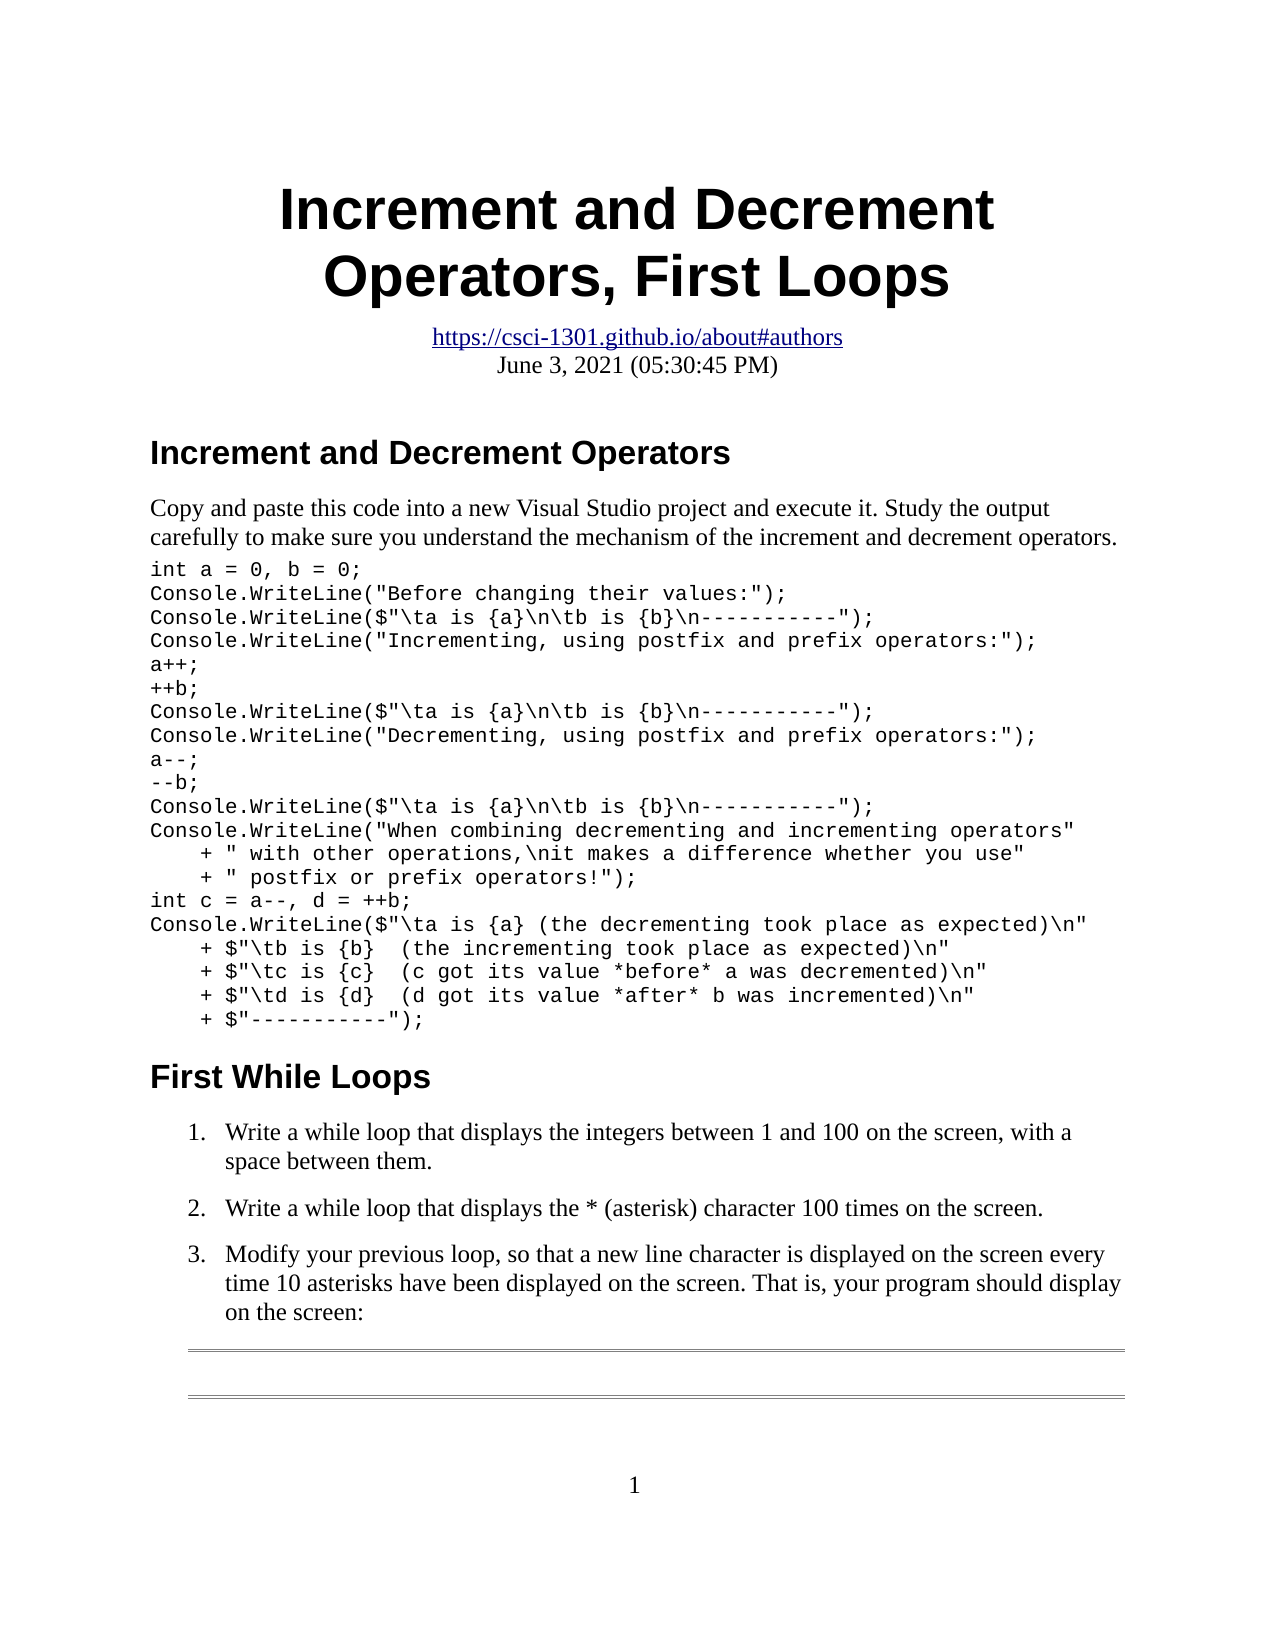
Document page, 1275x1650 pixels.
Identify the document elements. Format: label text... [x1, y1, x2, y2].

subtitle Increment and Decrement Operators [150, 433, 1125, 472]
text + $"\tc is {c} (c got its value *before* a was decremented)\n" [150, 961, 1125, 985]
text a--; [150, 749, 1125, 772]
text https://csci-1301.github.io/about#authors [150, 322, 1125, 350]
text ++b; [150, 678, 1125, 701]
text Console.WriteLine($"\ta is {a}\n\tb is {b}\n-----------"); [150, 701, 1125, 725]
text Console.WriteLine($"\ta is {a}\n\tb is {b}\n-----------"); [150, 796, 1125, 819]
text Console.WriteLine($"\ta is {a}\n\tb is {b}\n-----------"); [150, 607, 1125, 630]
list Modify your previous loop, so that a new line character is displayed on the screen every time 10 asterisks have been displayed on the screen. That is, your program should display on the screen: [187, 1239, 1125, 1326]
text + " with other operations,\nit makes a difference whether you use" [150, 843, 1125, 867]
text + $"\tb is {b} (the incrementing took place as expected)\n" [150, 938, 1125, 961]
text June 3, 2021 (05:30:45 PM) [150, 350, 1125, 379]
title Increment and Decrement Operators, First Loops [150, 175, 1125, 309]
text Console.WriteLine("Before changing their values:"); [150, 583, 1125, 607]
text + $"\td is {d} (d got its value *after* b was incremented)\n" [150, 985, 1125, 1009]
text Copy and paste this code into a new Visual Studio project and execute it. Study the output carefully to make sure you understand the mechanism of the increment and decrement operators. [150, 493, 1125, 551]
text Console.WriteLine("Incrementing, using postfix and prefix operators:"); [150, 630, 1125, 654]
text int a = 0, b = 0; [150, 559, 1125, 583]
text Console.WriteLine("When combining decrementing and incrementing operators" [150, 819, 1125, 843]
list Write a while loop that displays the integers between and on the screen, with a space between them. [187, 1117, 1125, 1175]
list Write a while loop that displays the * (asterisk) character 100 times on the screen. [187, 1193, 1125, 1222]
subtitle First While Loops [150, 1057, 1125, 1096]
text int c = a--, d = ++b; [150, 891, 1125, 914]
text + " postfix or prefix operators!"); [150, 867, 1125, 891]
text + $"-----------"); [150, 1009, 1125, 1032]
text Console.WriteLine($"\ta is {a} (the decrementing took place as expected)\n" [150, 914, 1125, 938]
text --b; [150, 772, 1125, 796]
text a++; [150, 654, 1125, 678]
text Console.WriteLine("Decrementing, using postfix and prefix operators:"); [150, 725, 1125, 749]
